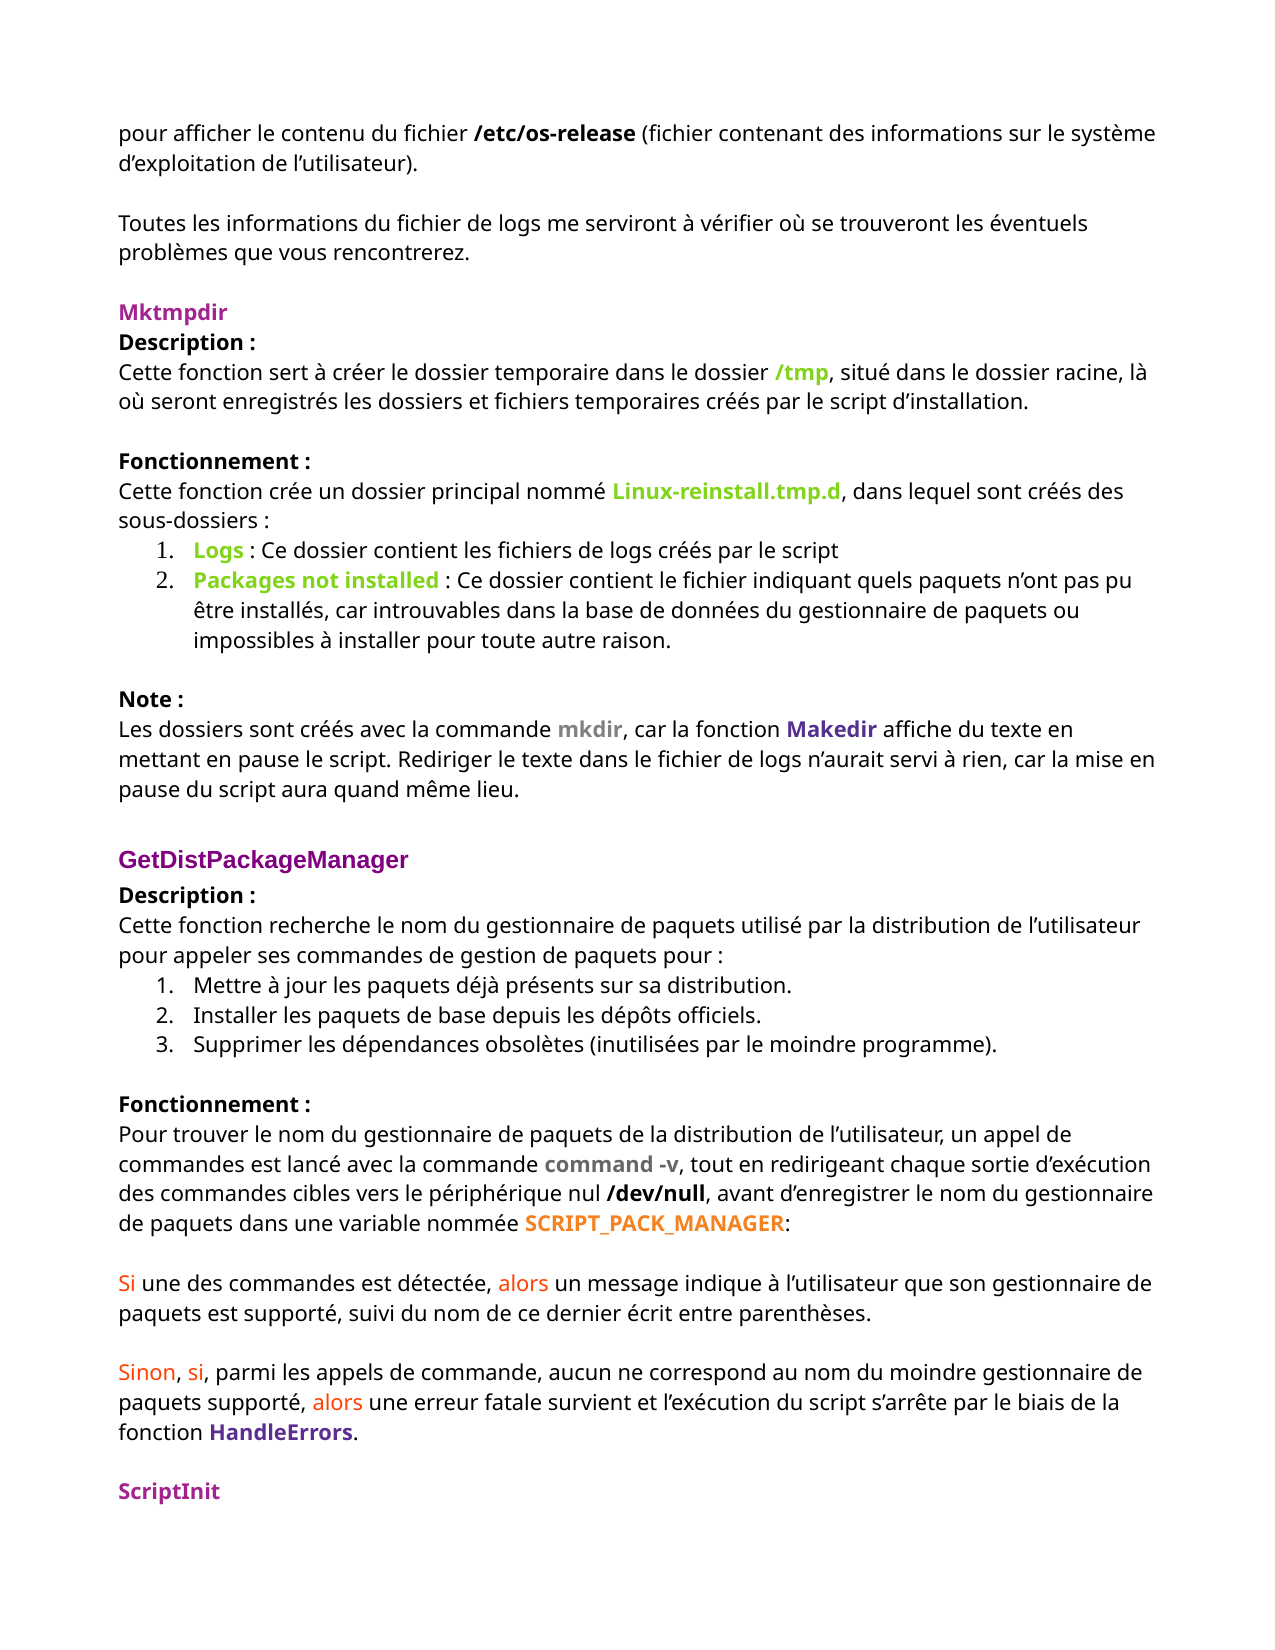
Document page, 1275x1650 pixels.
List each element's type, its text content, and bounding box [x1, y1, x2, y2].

list Supprimer les dépendances obsolètes (inutilisées par le moindre programme). [156, 1029, 1157, 1059]
text Note : [118, 684, 1157, 714]
text Fonctionnement : [118, 1089, 1157, 1119]
text Description : [118, 880, 1157, 910]
text ScriptInit [118, 1476, 1157, 1506]
text Cette fonction sert à créer le dossier temporaire dans le dossier /tmp, situé dans le dossier racine, là où seront enregistrés les dossiers et fichiers temporaires créés par le script d’installation. [118, 356, 1157, 416]
list Packages not installed : Ce dossier contient le fichier indiquant quels paquets n’ont pas pu être installés, car introuvables dans la base de données du gestionnaire de paquets ou impossibles à installer pour toute autre raison. [156, 565, 1157, 654]
text Mktmpdir [118, 297, 1157, 327]
text Cette fonction recherche le nom du gestionnaire de paquets utilisé par la distribution de l’utilisateur pour appeler ses commandes de gestion de paquets pour : [118, 910, 1157, 970]
subtitle GetDistPackageManager [118, 846, 1157, 874]
text pour afficher le contenu du fichier /etc/os-release (fichier contenant des informations sur le système d’exploitation de l’utilisateur). [118, 118, 1157, 178]
text Fonctionnement : [118, 446, 1157, 476]
text Cette fonction crée un dossier principal nommé Linux-reinstall.tmp.d, dans lequel sont créés des sous-dossiers : [118, 476, 1157, 535]
text Sinon, si, parmi les appels de commande, aucun ne correspond au nom du moindre gestionnaire de paquets supporté, alors une erreur fatale survient et l’exécution du script s’arrête par le biais de la fonction HandleErrors. [118, 1357, 1157, 1446]
list Logs : Ce dossier contient les fichiers de logs créés par le script [156, 535, 1157, 565]
text Pour trouver le nom du gestionnaire de paquets de la distribution de l’utilisateur, un appel de commandes est lancé avec la commande command -v, tout en redirigeant chaque sortie d’exécution des commandes cibles vers le périphérique nul /dev/null, avant d’enregistrer le nom du gestionnaire de paquets dans une variable nommée SCRIPT_PACK_MANAGER: [118, 1119, 1157, 1238]
text Description : [118, 327, 1157, 356]
text Les dossiers sont créés avec la commande mkdir, car la fonction Makedir affiche du texte en mettant en pause le script. Rediriger le texte dans le fichier de logs n’aurait servi à rien, car la mise en pause du script aura quand même lieu. [118, 714, 1157, 803]
text Si une des commandes est détectée, alors un message indique à l’utilisateur que son gestionnaire de paquets est supporté, suivi du nom de ce dernier écrit entre parenthèses. [118, 1268, 1157, 1327]
list Installer les paquets de base depuis les dépôts officiels. [156, 999, 1157, 1029]
list Mettre à jour les paquets déjà présents sur sa distribution. [156, 970, 1157, 999]
text Toutes les informations du fichier de logs me serviront à vérifier où se trouveront les éventuels problèmes que vous rencontrerez. [118, 207, 1157, 267]
